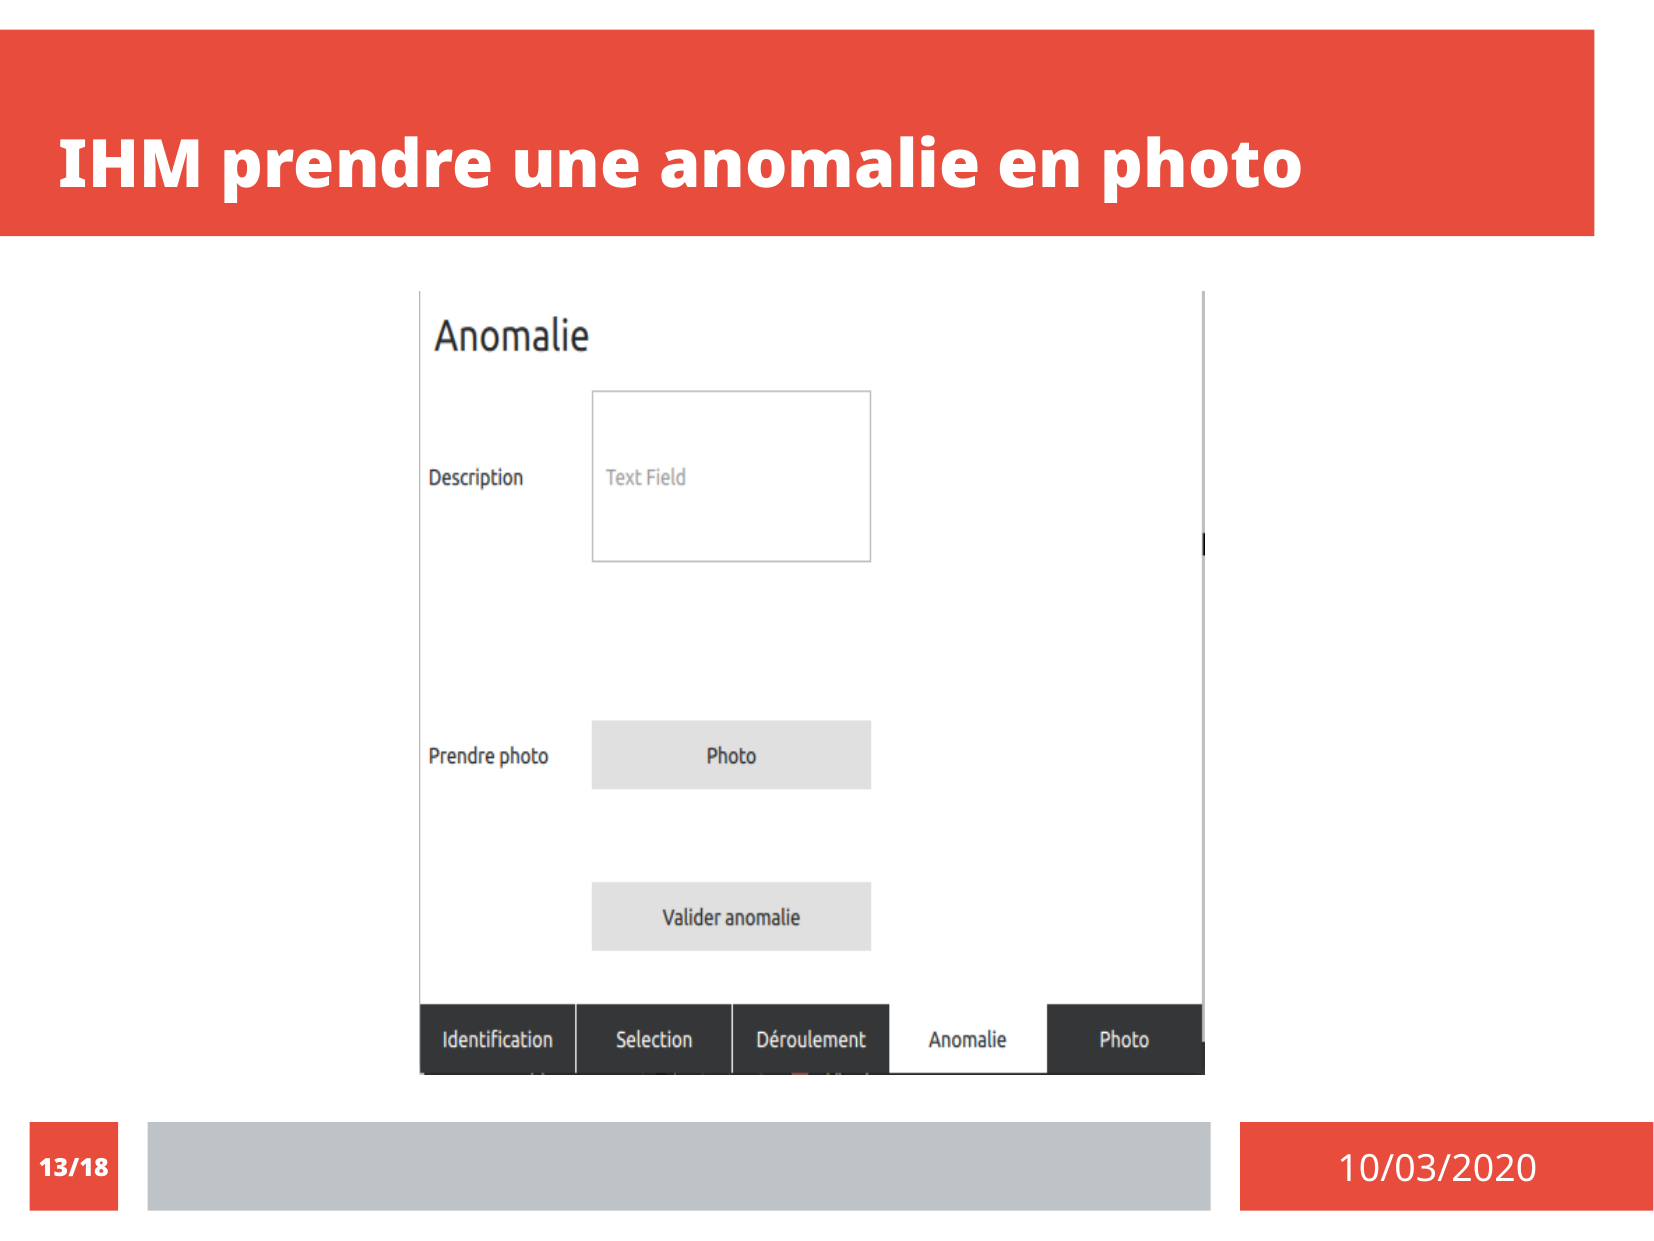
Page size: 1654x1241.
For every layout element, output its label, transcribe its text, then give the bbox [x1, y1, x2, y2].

title IHM prendre une anomalie en photo [59, 59, 1595, 207]
picture [419, 291, 1205, 1075]
